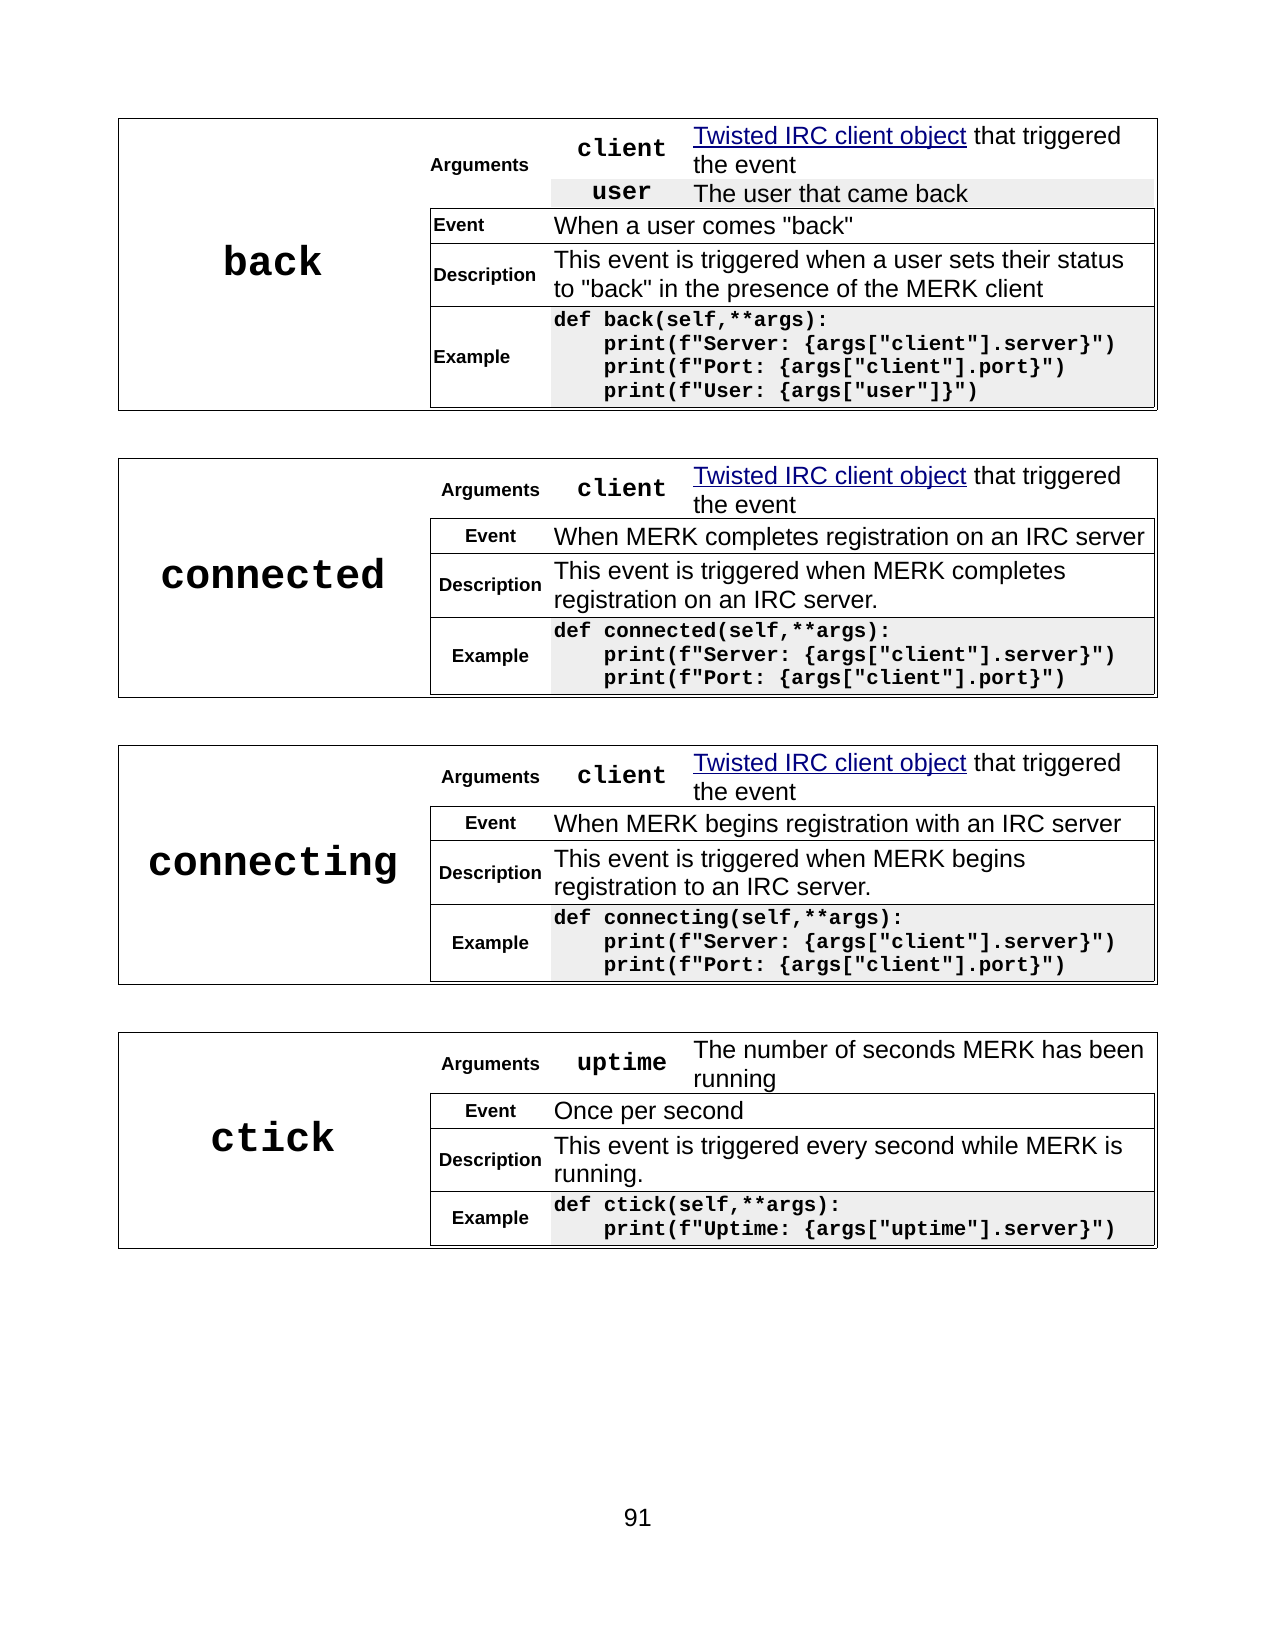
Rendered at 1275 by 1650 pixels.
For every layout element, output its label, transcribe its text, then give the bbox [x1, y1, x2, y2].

table_cell Example [431, 307, 551, 407]
table_cell Example [431, 1192, 551, 1245]
table_cell Description [431, 841, 551, 904]
table_cell When MERK completes registration on an IRC server [551, 519, 1154, 553]
table_cell def back(self,**args): print(f"Server: {args["client"].server}") print(f"Port: {args["client"].port}") print(f"User: {args["user"]}") [551, 307, 1154, 407]
table_header Twisted IRC client object that triggered the event [693, 121, 1154, 179]
table_cell Event [431, 1094, 551, 1128]
table_header client [551, 121, 693, 179]
table_header [427, 119, 1157, 410]
table_cell def connecting(self,**args): print(f"Server: {args["client"].server}") print(f"Port: {args["client"].port}") [551, 905, 1154, 981]
table_header [427, 746, 1157, 984]
table_cell Example [431, 905, 551, 981]
table_cell def ctick(self,**args): print(f"Uptime: {args["uptime"].server}") [551, 1192, 1154, 1245]
table_cell This event is triggered when MERK begins registration to an IRC server. [551, 841, 1154, 904]
table_header [427, 459, 1157, 697]
table_header client [551, 461, 693, 518]
table_header back [119, 119, 427, 410]
table_cell This event is triggered every second while MERK is running. [551, 1129, 1154, 1191]
table_header Twisted IRC client object that triggered the event [693, 748, 1154, 806]
table_cell Description [431, 244, 551, 306]
table_header Arguments [430, 1035, 551, 1093]
table_header The number of seconds MERK has been running [693, 1035, 1154, 1093]
table_header ctick [119, 1033, 427, 1248]
table_cell Description [431, 1129, 551, 1191]
table_cell This event is triggered when a user sets their status to "back" in the presence of the MERK client [551, 244, 1154, 306]
table_header Arguments [430, 121, 551, 207]
table_header connecting [119, 746, 427, 984]
table_header client [551, 748, 693, 806]
table_cell The user that came back [693, 179, 1154, 207]
table_cell Once per second [551, 1094, 1154, 1128]
table_cell When a user comes "back" [551, 209, 1154, 242]
table_cell Event [431, 807, 551, 840]
table_cell When MERK begins registration with an IRC server [551, 807, 1154, 840]
table_cell Event [431, 209, 551, 242]
table_cell def connected(self,**args): print(f"Server: {args["client"].server}") print(f"Port: {args["client"].port}") [551, 618, 1154, 694]
table_cell Description [431, 554, 551, 617]
table_cell This event is triggered when MERK completes registration on an IRC server. [551, 554, 1154, 617]
table_header [427, 1033, 1157, 1248]
table_header Arguments [430, 748, 551, 806]
table_header uptime [551, 1035, 693, 1093]
table_header connected [119, 459, 427, 697]
table_cell user [551, 179, 693, 207]
table_cell Event [431, 519, 551, 553]
table_cell Example [431, 618, 551, 694]
table_header Arguments [430, 461, 551, 518]
table_header Twisted IRC client object that triggered the event [693, 461, 1154, 518]
